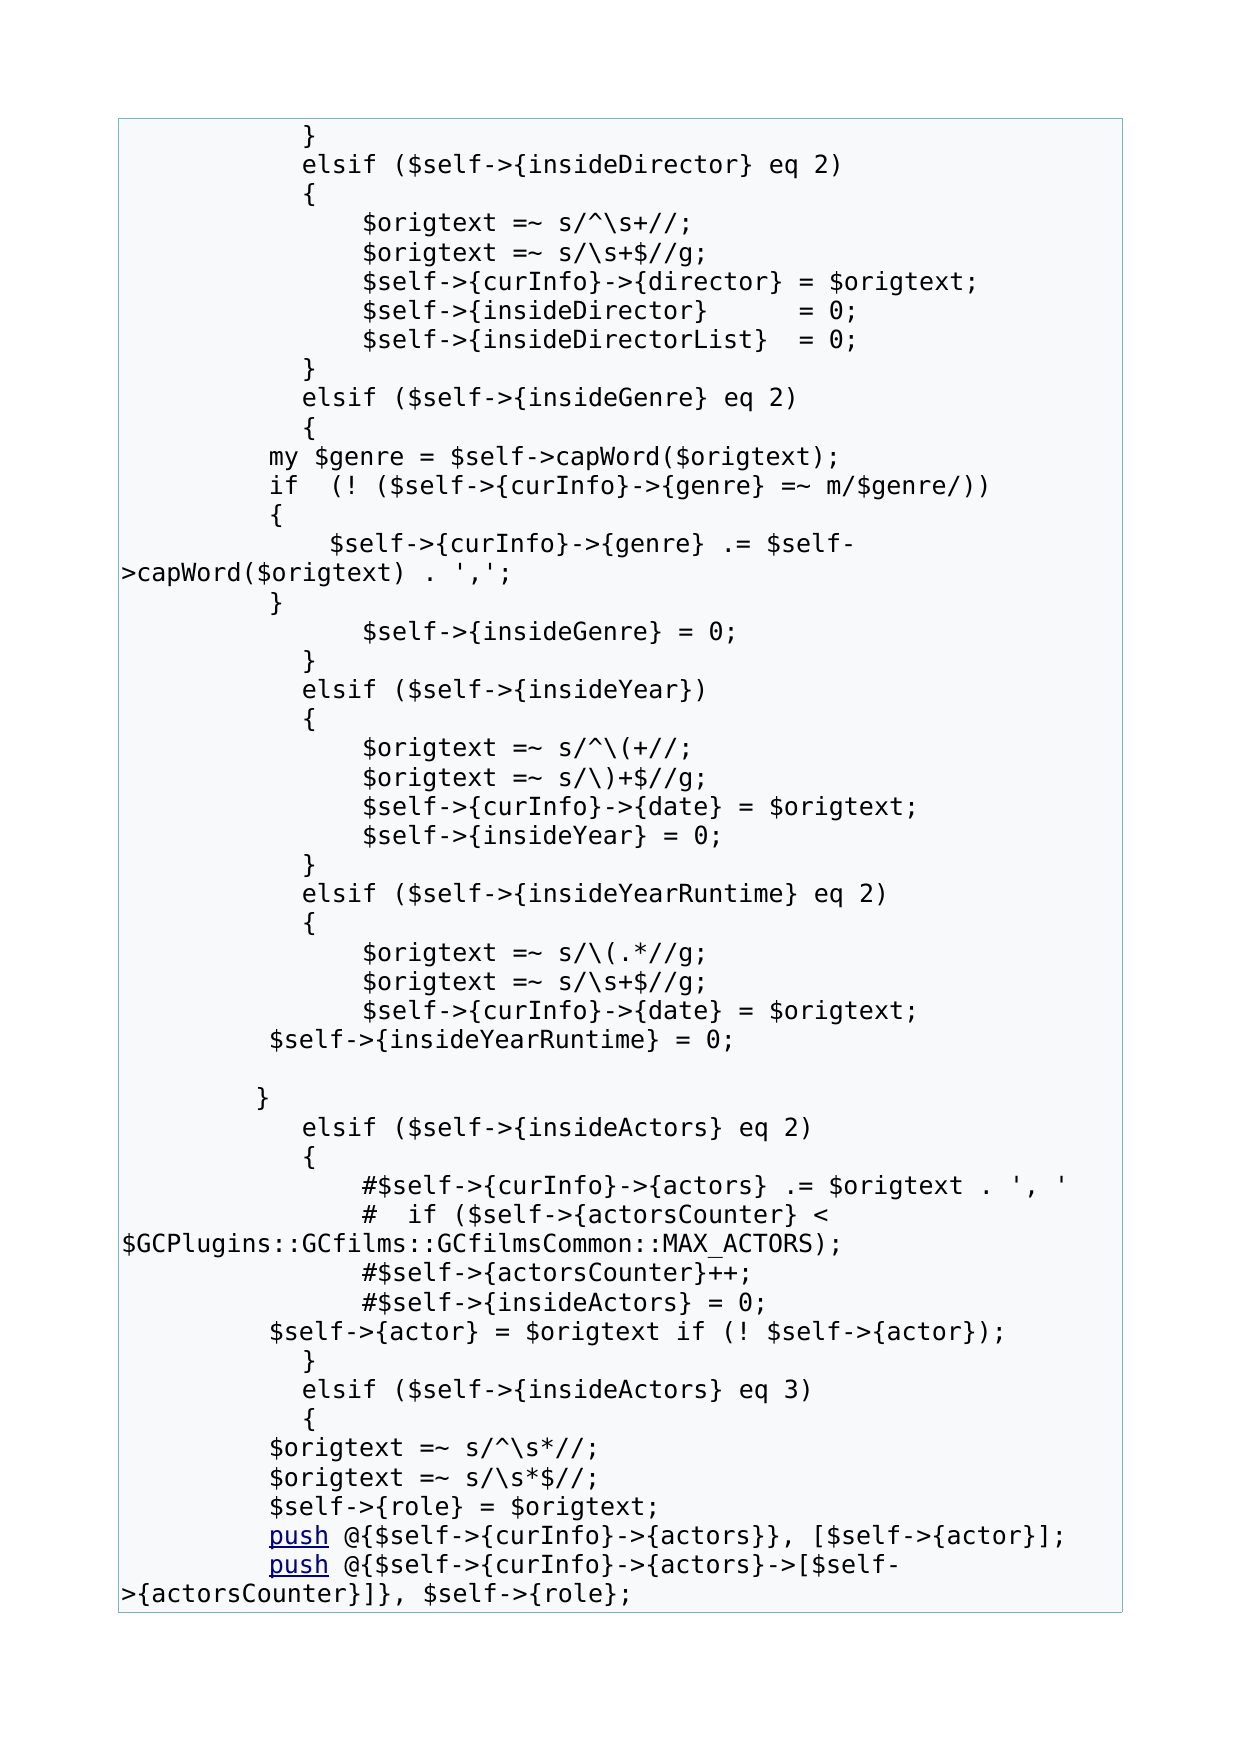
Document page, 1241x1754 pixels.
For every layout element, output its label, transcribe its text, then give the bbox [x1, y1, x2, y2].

table_header } elsif ($self->{insideDirector} eq 2) { $origtext =~ s/^\s+//; $origtext =~ s/\s+$//g; $self->{curInfo}->{director} = $origtext; $self->{insideDirector} = 0; $self->{insideDirectorList} = 0; } elsif ($self->{insideGenre} eq 2) { my $genre = $self->capWord($origtext); if (! ($self->{curInfo}->{genre} =~ m/$genre/)) { $self->{curInfo}->{genre} .= $self->capWord($origtext) . ','; } $self->{insideGenre} = 0; } elsif ($self->{insideYear}) { $origtext =~ s/^\(+//; $origtext =~ s/\)+$//g; $self->{curInfo}->{date} = $origtext; $self->{insideYear} = 0; } elsif ($self->{insideYearRuntime} eq 2) { $origtext =~ s/\(.*//g; $origtext =~ s/\s+$//g; $self->{curInfo}->{date} = $origtext; $self->{insideYearRuntime} = 0; } elsif ($self->{insideActors} eq 2) { #$self->{curInfo}->{actors} .= $origtext . ', ' # if ($self->{actorsCounter} < $GCPlugins::GCfilms::GCfilmsCommon::MAX_ACTORS); #$self->{actorsCounter}++; #$self->{insideActors} = 0; $self->{actor} = $origtext if (! $self->{actor}); } elsif ($self->{insideActors} eq 3) { $origtext =~ s/^\s*//; $origtext =~ s/\s*$//; $self->{role} = $origtext; push @{$self->{curInfo}->{actors}}, [$self->{actor}]; push @{$self->{curInfo}->{actors}->[$self->{actorsCounter}]}, $self->{role}; [119, 119, 1122, 1612]
